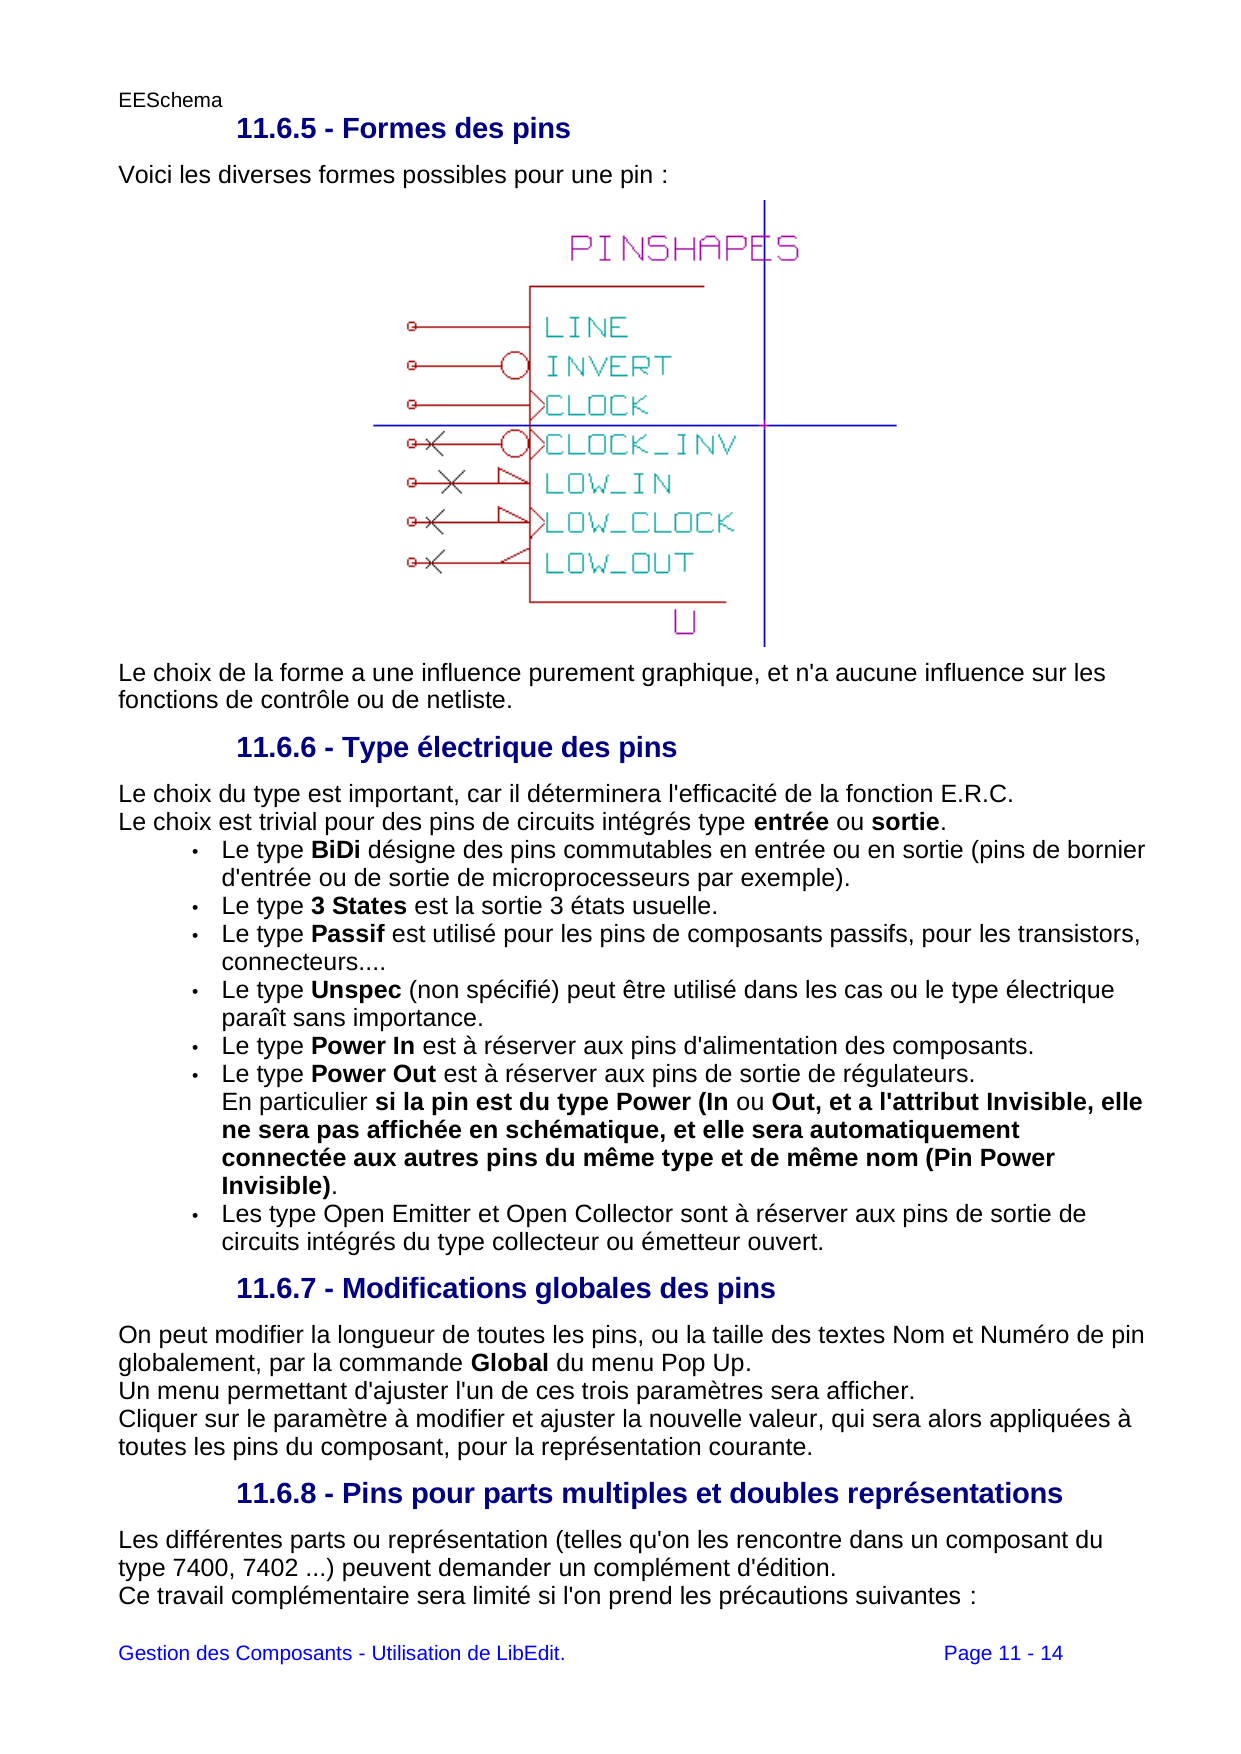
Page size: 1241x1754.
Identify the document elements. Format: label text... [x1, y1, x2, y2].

list Le type Power Out est à réserver aux pins de sortie de régulateurs. En particulier si la pin est du type Power (In ou Out, et a l'attribut Invisible, elle ne sera pas affichée en schématique, et elle sera automatiquement connectée aux autres pins du même type et de même nom (Pin Power Invisible). [192, 1060, 1152, 1200]
list Les type Open Emitter et Open Collector sont à réserver aux pins de sortie de circuits intégrés du type collecteur ou émetteur ouvert. [192, 1200, 1152, 1256]
subtitle Pins pour parts multiples et doubles représentations [236, 1477, 1152, 1510]
list Le type 3 States est la sortie 3 états usuelle. [192, 892, 1152, 919]
subtitle Type électrique des pins [236, 731, 1152, 763]
text Le choix de la forme a une influence purement graphique, et n'a aucune influence sur les fonctions de contrôle ou de netliste. [118, 658, 1152, 714]
text Un menu permettant d'ajuster l'un de ces trois paramètres sera afficher. [118, 1377, 1152, 1405]
text Cliquer sur le paramètre à modifier et ajuster la nouvelle valeur, qui sera alors appliquées à toutes les pins du composant, pour la représentation courante. [118, 1405, 1152, 1461]
text On peut modifier la longueur de toutes les pins, ou la taille des textes Nom et Numéro de pin globalement, par la commande Global du menu Pop Up. [118, 1321, 1152, 1377]
text Voici les diverses formes possibles pour une pin : [118, 161, 1152, 189]
subtitle Formes des pins [236, 112, 1152, 144]
list Le type Power In est à réserver aux pins d'alimentation des composants. [192, 1032, 1152, 1060]
text Ce travail complémentaire sera limité si l'on prend les précautions suivantes : [118, 1582, 1152, 1610]
picture [373, 200, 897, 647]
list Le type Unspec (non spécifié) peut être utilisé dans les cas ou le type électrique paraît sans importance. [192, 976, 1152, 1032]
text Le choix du type est important, car il déterminera l'efficacité de la fonction E.R.C. [118, 779, 1152, 807]
subtitle Modifications globales des pins [236, 1272, 1152, 1304]
list Le type BiDi désigne des pins commutables en entrée ou en sortie (pins de bornier d'entrée ou de sortie de microprocesseurs par exemple). [192, 836, 1152, 892]
list Le type Passif est utilisé pour les pins de composants passifs, pour les transistors, connecteurs.... [192, 919, 1152, 976]
text Les différentes parts ou représentation (telles qu'on les rencontre dans un composant du type 7400, 7402 ...) peuvent demander un complément d'édition. [118, 1526, 1152, 1582]
text Le choix est trivial pour des pins de circuits intégrés type entrée ou sortie. [118, 807, 1152, 836]
